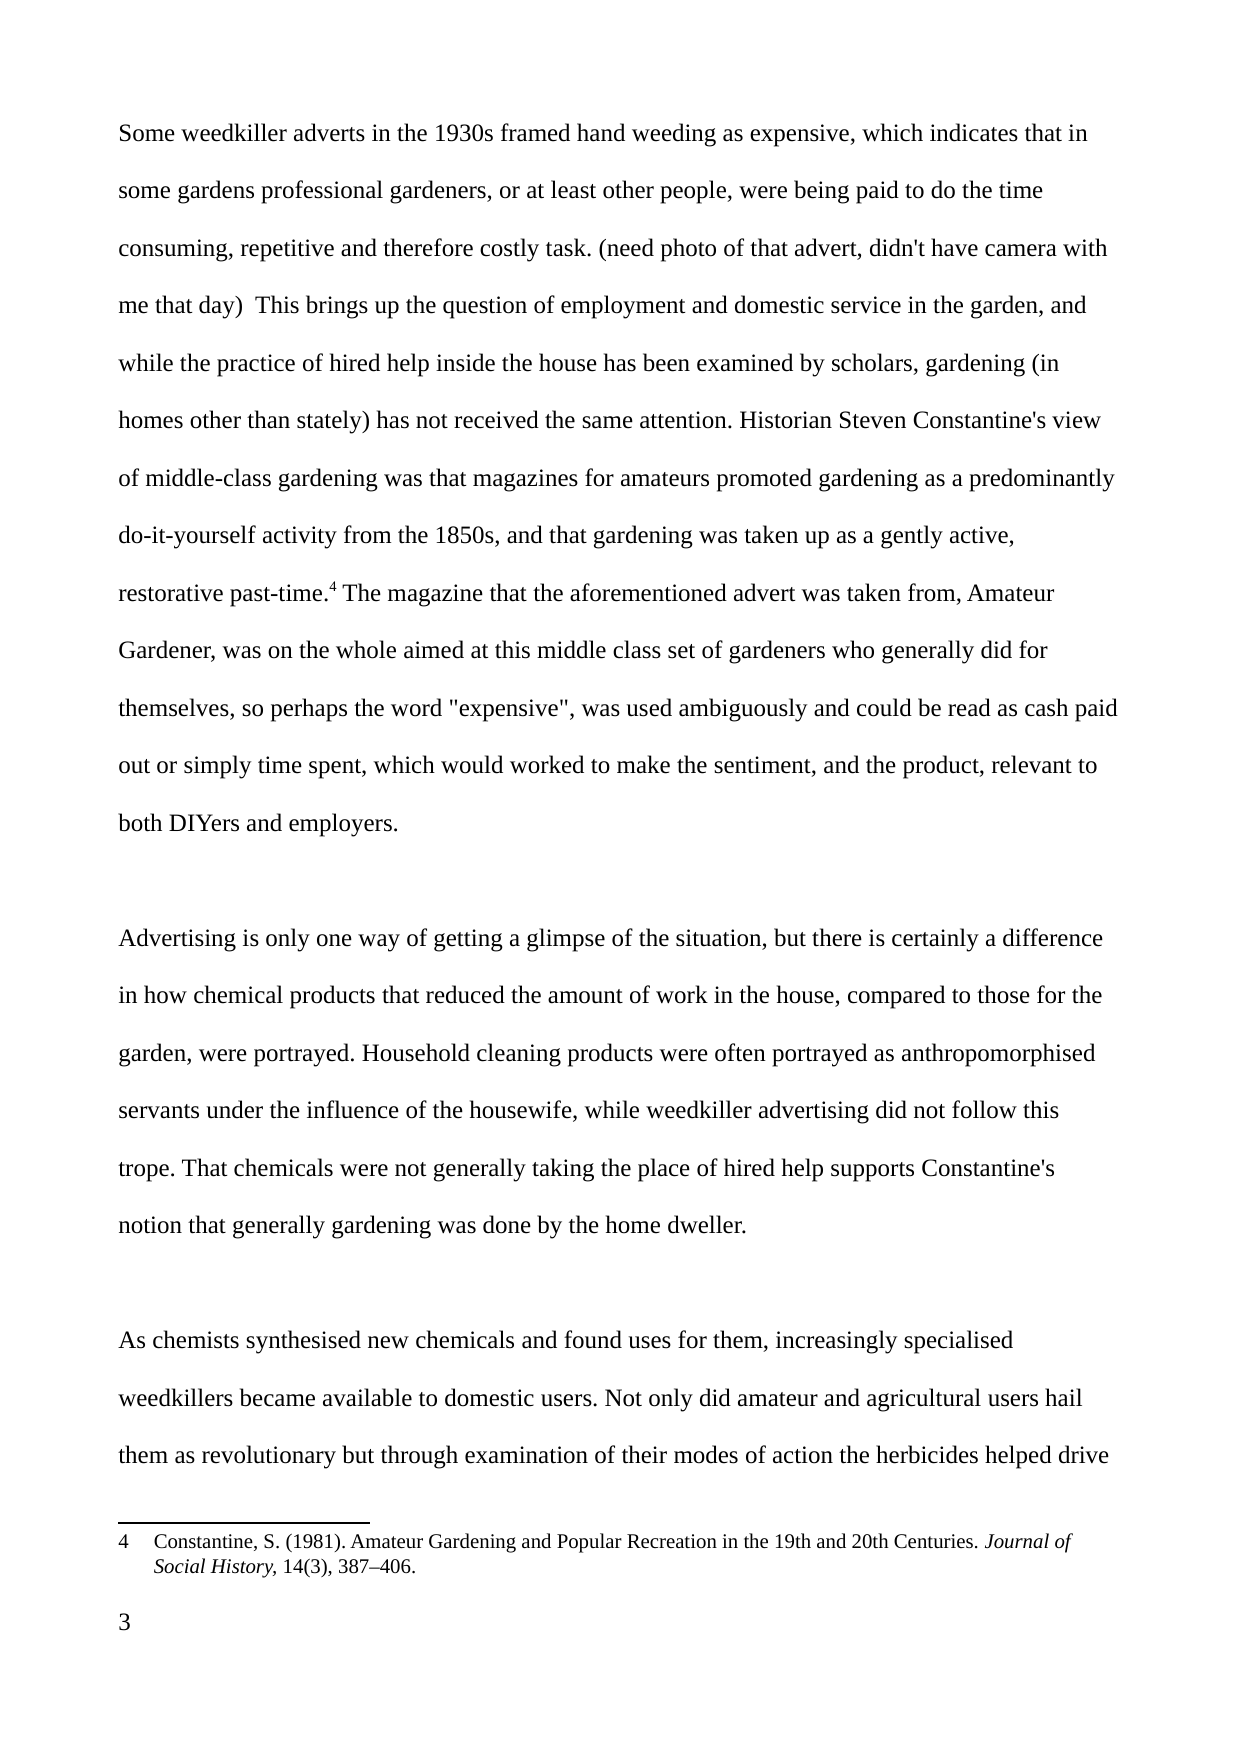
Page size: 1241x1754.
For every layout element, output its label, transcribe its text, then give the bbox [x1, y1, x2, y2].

text As chemists synthesised new chemicals and found uses for them, increasingly specialised weedkillers became available to domestic users. Not only did amateur and agricultural users hail them as revolutionary but through examination of their modes of action the herbicides helped drive [118, 1326, 1122, 1469]
text Some weedkiller adverts in the 1930s framed hand weeding as expensive, which indicates that in some gardens professional gardeners, or at least other people, were being paid to do the time consuming, repetitive and therefore costly task. (need photo of that advert, didn't have camera with me that day) This brings up the question of employment and domestic service in the garden, and while the practice of hired help inside the house has been examined by scholars, gardening (in homes other than stately) has not received the same attention. Historian Steven Constantine's view of middle-class gardening was that magazines for amateurs promoted gardening as a predominantly do-it-yourself activity from the 1850s, and that gardening was taken up as a gently active, restorative past-time. The magazine that the aforementioned advert was taken from, Amateur Gardener, was on the whole aimed at this middle class set of gardeners who generally did for themselves, so perhaps the word "expensive", was used ambiguously and could be read as cash paid out or simply time spent, which would worked to make the sentiment, and the product, relevant to both DIYers and employers. [118, 118, 1122, 837]
text Constantine, S. (1981). Amateur Gardening and Popular Recreation in the 19th and 20th Centuries. Journal of Social History, 14(3), 387–406. [118, 1529, 1122, 1578]
text Advertising is only one way of getting a glimpse of the situation, but there is certainly a difference in how chemical products that reduced the amount of work in the house, compared to those for the garden, were portrayed. Household cleaning products were often portrayed as anthropomorphised servants under the influence of the housewife, while weedkiller advertising did not follow this trope. That chemicals were not generally taking the place of hired help supports Constantine's notion that generally gardening was done by the home dweller. [118, 923, 1122, 1239]
